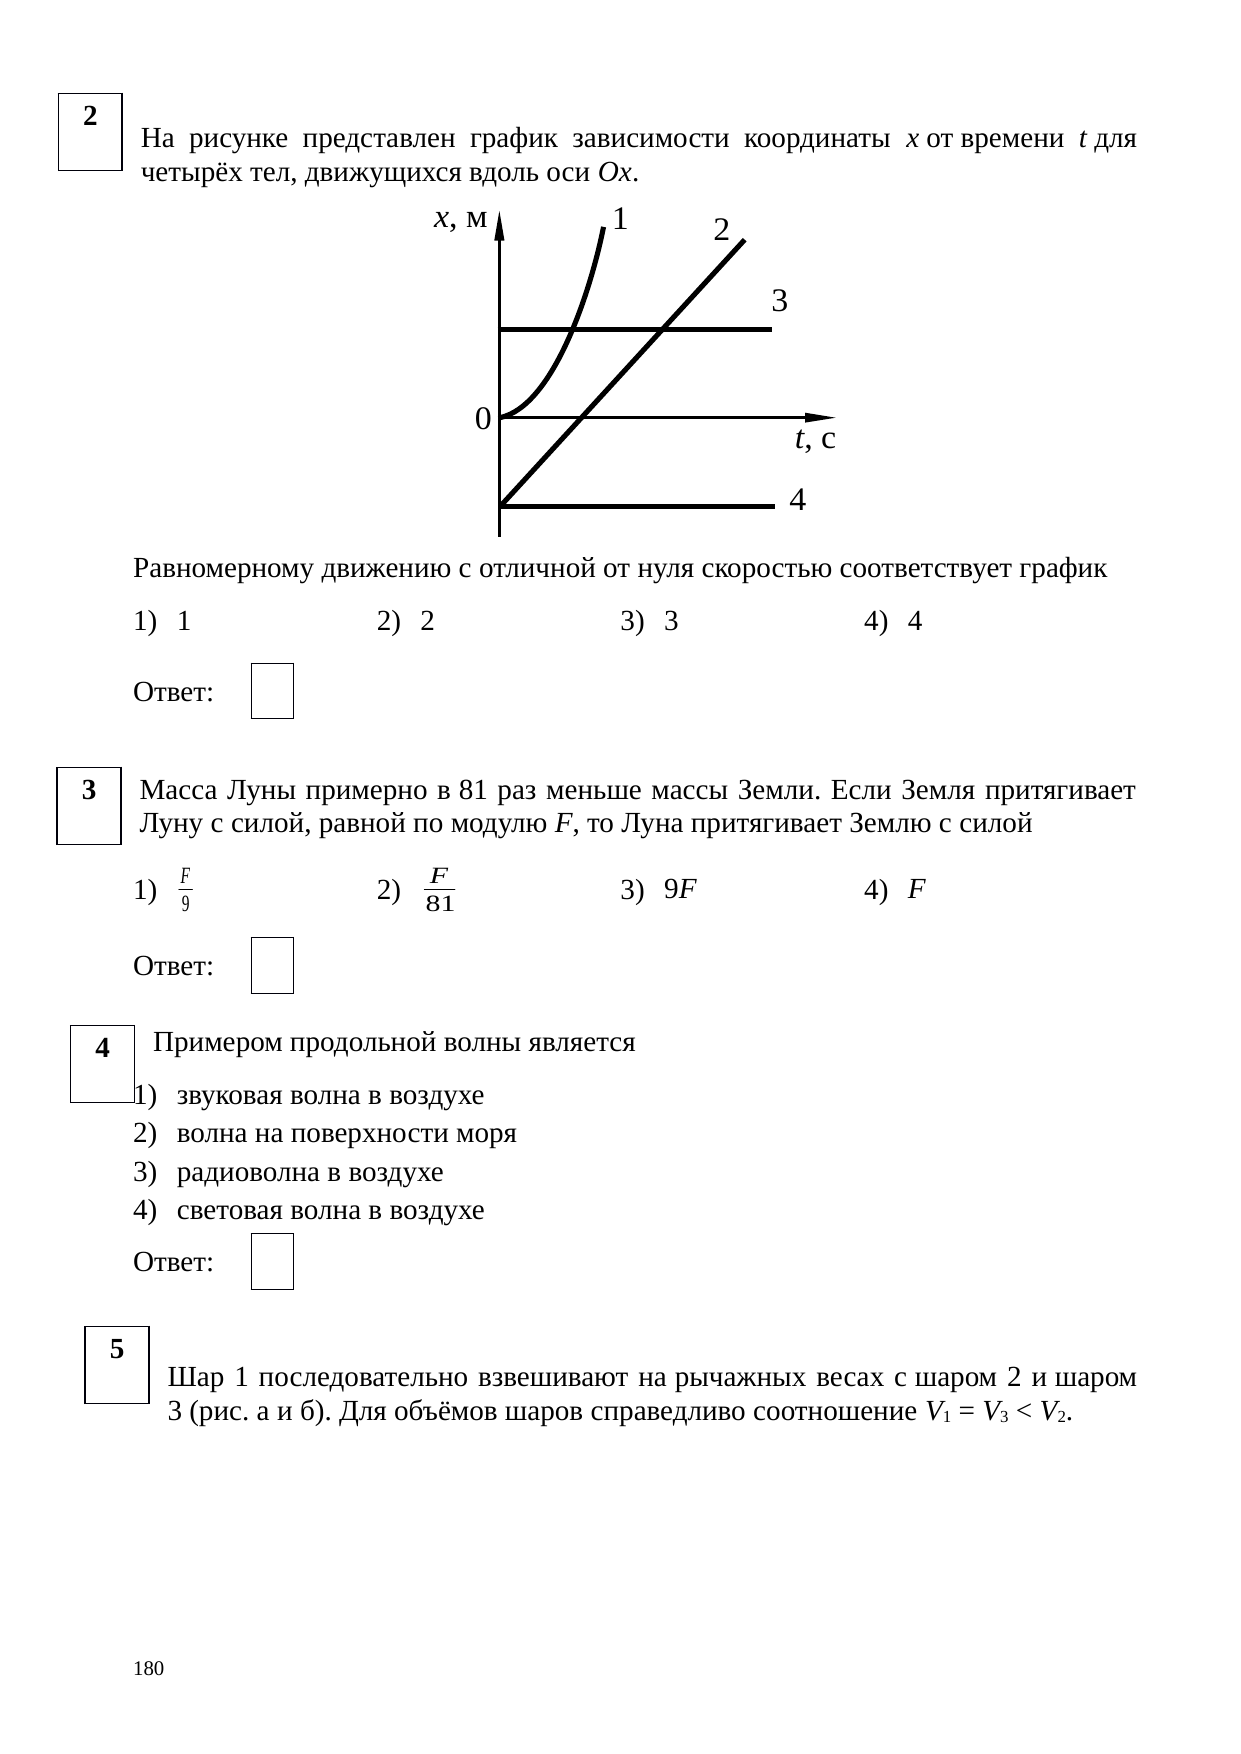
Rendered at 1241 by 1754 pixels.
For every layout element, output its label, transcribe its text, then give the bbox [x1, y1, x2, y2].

table_header 3) [620, 858, 664, 918]
text Масса Луны примерно в 81 раз меньше массы Земли. Если Земля притягивает Луну с силой, равной по модулю F, то Луна притягивает Землю с силой [133, 772, 1137, 839]
table_header 3) [620, 600, 664, 639]
table_cell волна на поверхности моря [177, 1113, 1108, 1152]
text 4 [73, 1028, 132, 1099]
text Шар 1 последовательно взвешивают на рычажных весах с шаром 2 и шаром 3 (рис. а и б). Для объёмов шаров справедливо соотношение V1 = V3 < V2. [133, 1359, 1137, 1426]
text Равномерному движению с отличной от нуля скоростью соответствует график [133, 550, 1137, 584]
table_cell радиоволна в воздухе [177, 1152, 1108, 1190]
text 3 [60, 770, 118, 841]
table_header 1) [133, 600, 177, 639]
table_header [177, 858, 377, 918]
table_header звуковая волна в воздухе [177, 1075, 1108, 1113]
table_header [420, 858, 620, 918]
table_header [252, 664, 293, 718]
table_header 2) [377, 858, 420, 918]
text Примером продольной волны является [135, 1024, 1137, 1058]
table_header Ответ: [133, 663, 251, 718]
table_header Ответ: [133, 937, 251, 992]
table_header [252, 938, 293, 992]
table_header 2 [420, 600, 620, 639]
table_header 1) [133, 1075, 177, 1113]
table_cell 4) [133, 1190, 177, 1228]
table_header 3 [664, 600, 864, 639]
table_header 9F [664, 858, 864, 918]
text [71, 1026, 134, 1102]
table_cell световая волна в воздухе [177, 1190, 1108, 1228]
table_header F [908, 858, 1107, 918]
table_header 4) [864, 858, 908, 918]
table_header 1 [177, 600, 377, 639]
table_cell 2) [133, 1113, 177, 1152]
table_cell 3) [133, 1152, 177, 1190]
table_header 2) [377, 600, 420, 639]
text На рисунке представлен график зависимости координаты х от времени t для четырёх тел, движущихся вдоль оси Ох. [133, 121, 1137, 188]
text 2 [61, 96, 119, 167]
table_header 4 [908, 600, 1108, 639]
table_header 1) [133, 858, 177, 918]
table_header 4) [864, 600, 908, 639]
table_header Ответ: [133, 1233, 251, 1288]
table_header [252, 1234, 293, 1288]
text 5 [88, 1329, 146, 1401]
